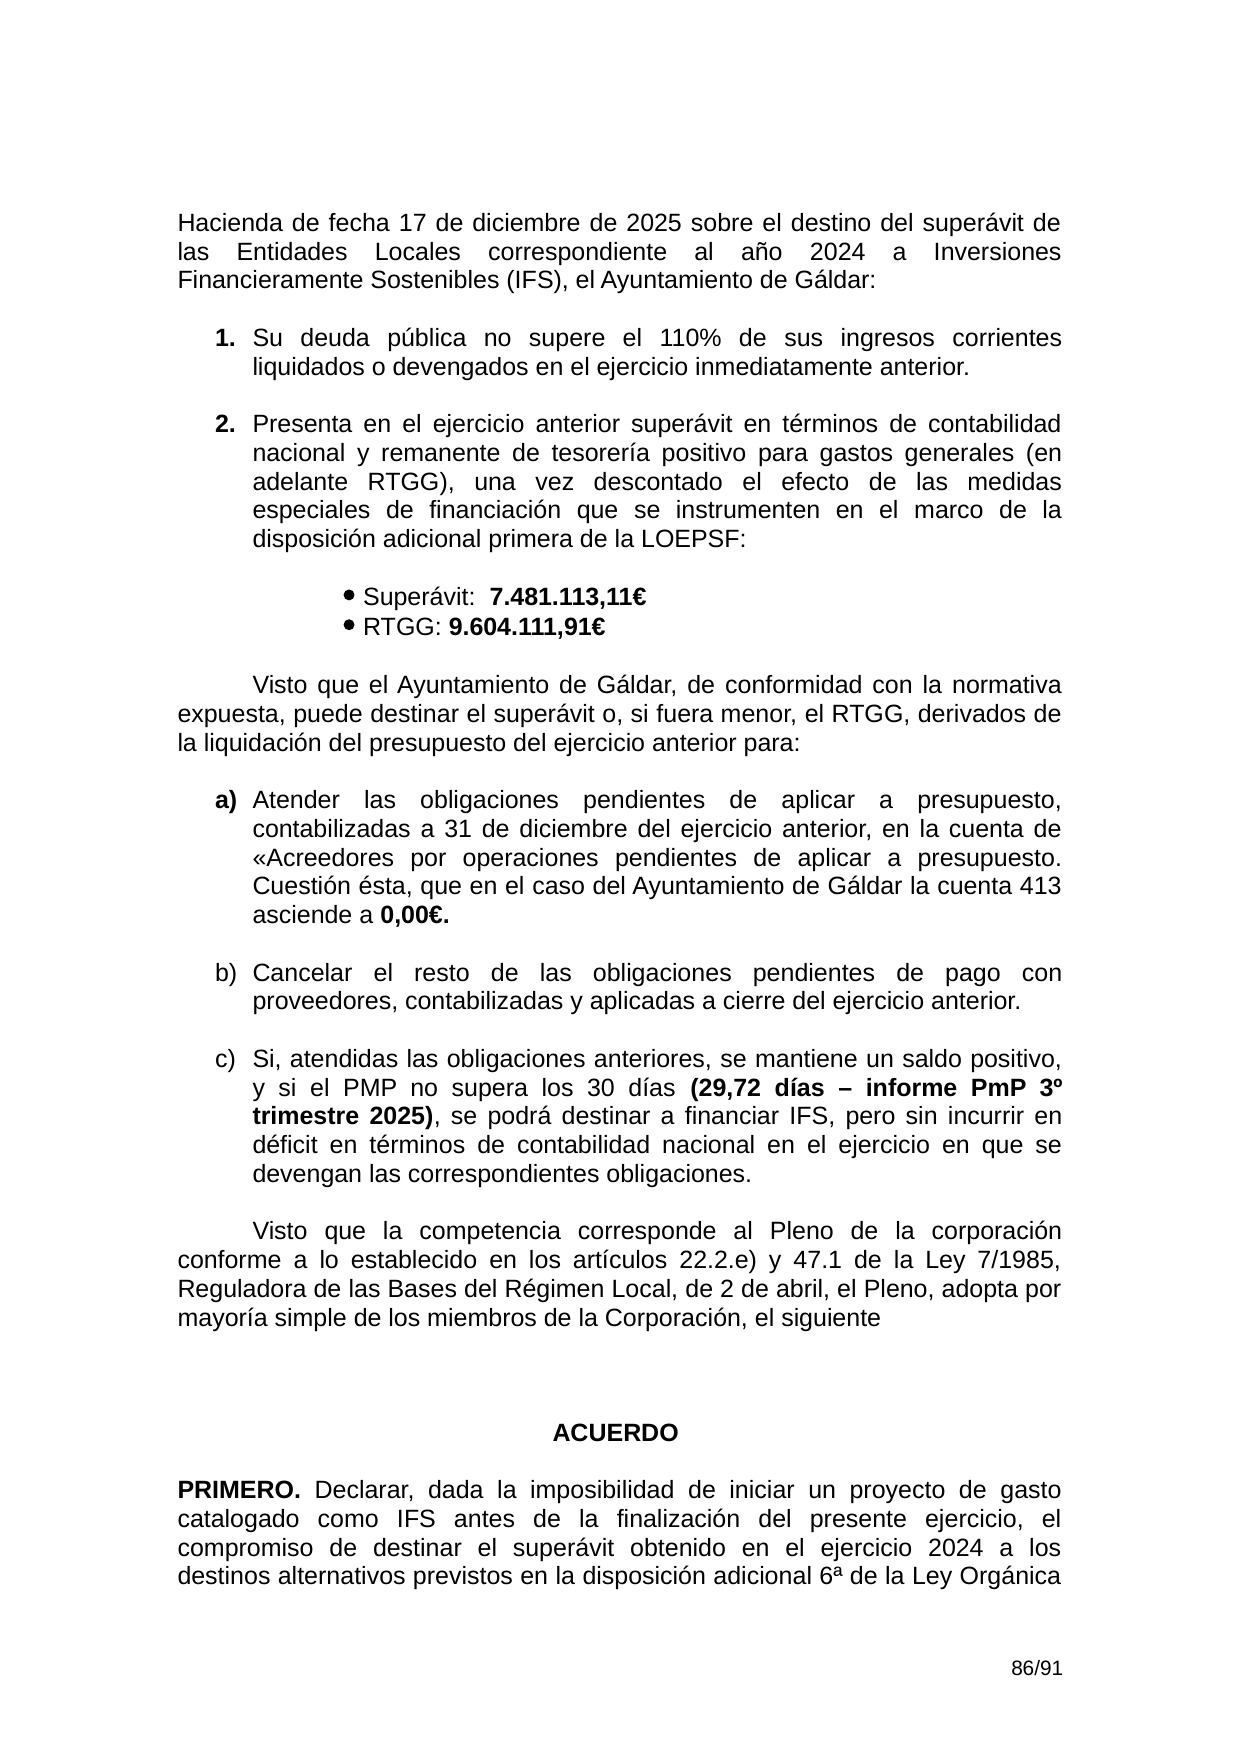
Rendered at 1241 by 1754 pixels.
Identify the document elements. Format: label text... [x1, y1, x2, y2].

list Cancelar el resto de las obligaciones pendientes de pago con proveedores, contabilizadas y aplicadas a cierre del ejercicio anterior. [215, 957, 1063, 1015]
list Presenta en el ejercicio anterior superávit en términos de contabilidad nacional y remanente de tesorería positivo para gastos generales (en adelante RTGG), una vez descontado el efecto de las medidas especiales de financiación que se instrumenten en el marco de la disposición adicional primera de la LOEPSF: [215, 409, 1063, 553]
text Hacienda de fecha 17 de diciembre de 2025 sobre el destino del superávit de las Entidades Locales correspondiente al año 2024 a Inversiones Financieramente Sostenibles (IFS), el Ayuntamiento de Gáldar: [177, 208, 1063, 294]
text PRIMERO. Declarar, dada la imposibilidad de iniciar un proyecto de gasto catalogado como IFS antes de la finalización del presente ejercicio, el compromiso de destinar el superávit obtenido en el ejercicio 2024 a los destinos alternativos previstos en la disposición adicional 6ª de la Ley Orgánica [177, 1475, 1063, 1590]
list Atender las obligaciones pendientes de aplicar a presupuesto, contabilizadas a 31 de diciembre del ejercicio anterior, en la cuenta de «Acreedores por operaciones pendientes de aplicar a presupuesto. Cuestión ésta, que en el caso del Ayuntamiento de Gáldar la cuenta 413 asciende a 0,00€. [215, 785, 1063, 929]
text Visto que el Ayuntamiento de Gáldar, de conformidad con la normativa expuesta, puede destinar el superávit o, si fuera menor, el RTGG, derivados de la liquidación del presupuesto del ejercicio anterior para: [177, 670, 1063, 756]
text Visto que la competencia corresponde al Pleno de la corporación conforme a lo establecido en los artículos 22.2.e) y 47.1 de la Ley 7/1985, Reguladora de las Bases del Régimen Local, de 2 de abril, el Pleno, adopta por mayoría simple de los miembros de la Corporación, el siguiente [177, 1216, 1063, 1331]
text ACUERDO [177, 1417, 1063, 1446]
list Superávit: 7.481.113,11€ [344, 582, 1063, 611]
list RTGG: 9.604.111,91€ [344, 611, 1063, 641]
list Su deuda pública no supere el 110% de sus ingresos corrientes liquidados o devengados en el ejercicio inmediatamente anterior. [215, 323, 1063, 380]
list Si, atendidas las obligaciones anteriores, se mantiene un saldo positivo, y si el PMP no supera los 30 días (29,72 días – informe PmP 3º trimestre 2025), se podrá destinar a financiar IFS, pero sin incurrir en déficit en términos de contabilidad nacional en el ejercicio en que se devengan las correspondientes obligaciones. [215, 1044, 1063, 1187]
